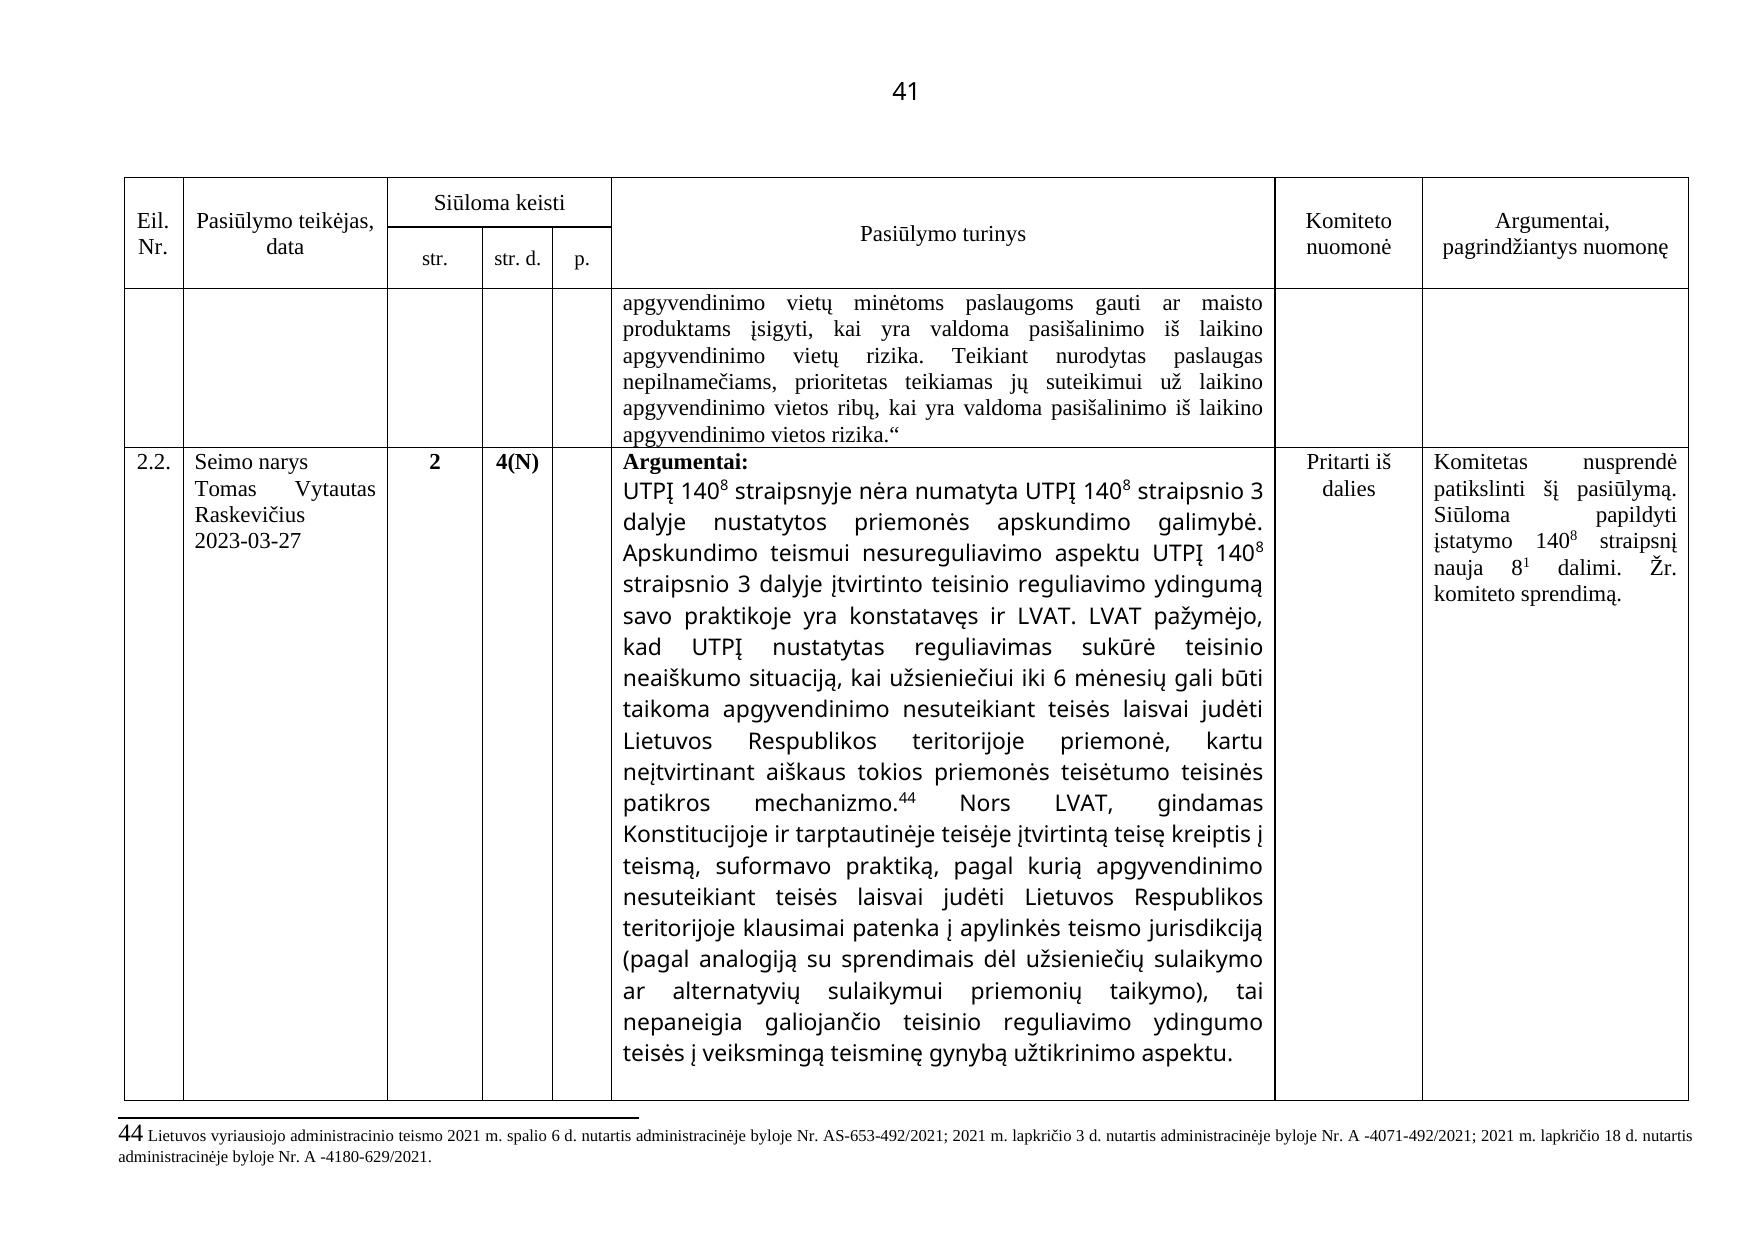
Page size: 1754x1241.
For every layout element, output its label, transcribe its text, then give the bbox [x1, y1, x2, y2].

table_cell str. [388, 228, 482, 288]
table_cell [1276, 289, 1422, 447]
table_cell 2.2. [125, 448, 183, 1099]
table_cell Argumentai: UTPĮ 1408 straipsnyje nėra numatyta UTPĮ 1408 straipsnio 3 dalyje nustatytos priemonės apskundimo galimybė. Apskundimo teismui nesureguliavimo aspektu UTPĮ 1408 straipsnio 3 dalyje įtvirtinto teisinio reguliavimo ydingumą savo praktikoje yra konstatavęs ir LVAT. LVAT pažymėjo, kad UTPĮ nustatytas reguliavimas sukūrė teisinio neaiškumo situaciją, kai užsieniečiui iki 6 mėnesių gali būti taikoma apgyvendinimo nesuteikiant teisės laisvai judėti Lietuvos Respublikos teritorijoje priemonė, kartu neįtvirtinant aiškaus tokios priemonės teisėtumo teisinės patikros mechanizmo. Nors LVAT, gindamas Konstitucijoje ir tarptautinėje teisėje įtvirtintą teisę kreiptis į teismą, suformavo praktiką, pagal kurią apgyvendinimo nesuteikiant teisės laisvai judėti Lietuvos Respublikos teritorijoje klausimai patenka į apylinkės teismo jurisdikciją (pagal analogiją su sprendimais dėl užsieniečių sulaikymo ar alternatyvių sulaikymui priemonių taikymo), tai nepaneigia galiojančio teisinio reguliavimo ydingumo teisės į veiksmingą teisminę gynybą užtikrinimo aspektu. [612, 448, 1274, 1099]
table_cell p. [553, 228, 611, 288]
table_header Argumentai, pagrindžiantys nuomonę [1423, 178, 1688, 288]
table_cell [553, 289, 611, 447]
table_cell Pritarti iš dalies [1276, 448, 1422, 1099]
table_cell [1423, 289, 1688, 447]
table_header Pasiūlymo turinys [612, 178, 1274, 288]
table_cell [125, 289, 183, 447]
table_cell Komitetas nusprendė patikslinti šį pasiūlymą. Siūloma papildyti įstatymo 1408 straipsnį nauja 81 dalimi. Žr. komiteto sprendimą. [1423, 448, 1688, 1099]
table_cell [483, 289, 552, 447]
table_cell [184, 289, 387, 447]
table_cell [388, 289, 482, 447]
table_cell 2 [388, 448, 482, 1099]
table_cell [553, 448, 611, 1099]
table_header Komiteto nuomonė [1276, 178, 1422, 288]
table_header Pasiūlymo teikėjas, data [184, 178, 387, 288]
table_cell Seimo narys Tomas Vytautas Raskevičius 2023-03-27 [184, 448, 387, 1099]
table_header Siūloma keisti [388, 178, 611, 226]
table_cell 4(N) [483, 448, 552, 1099]
table_cell str. d. [483, 228, 552, 288]
table_header Eil. Nr. [125, 178, 183, 288]
